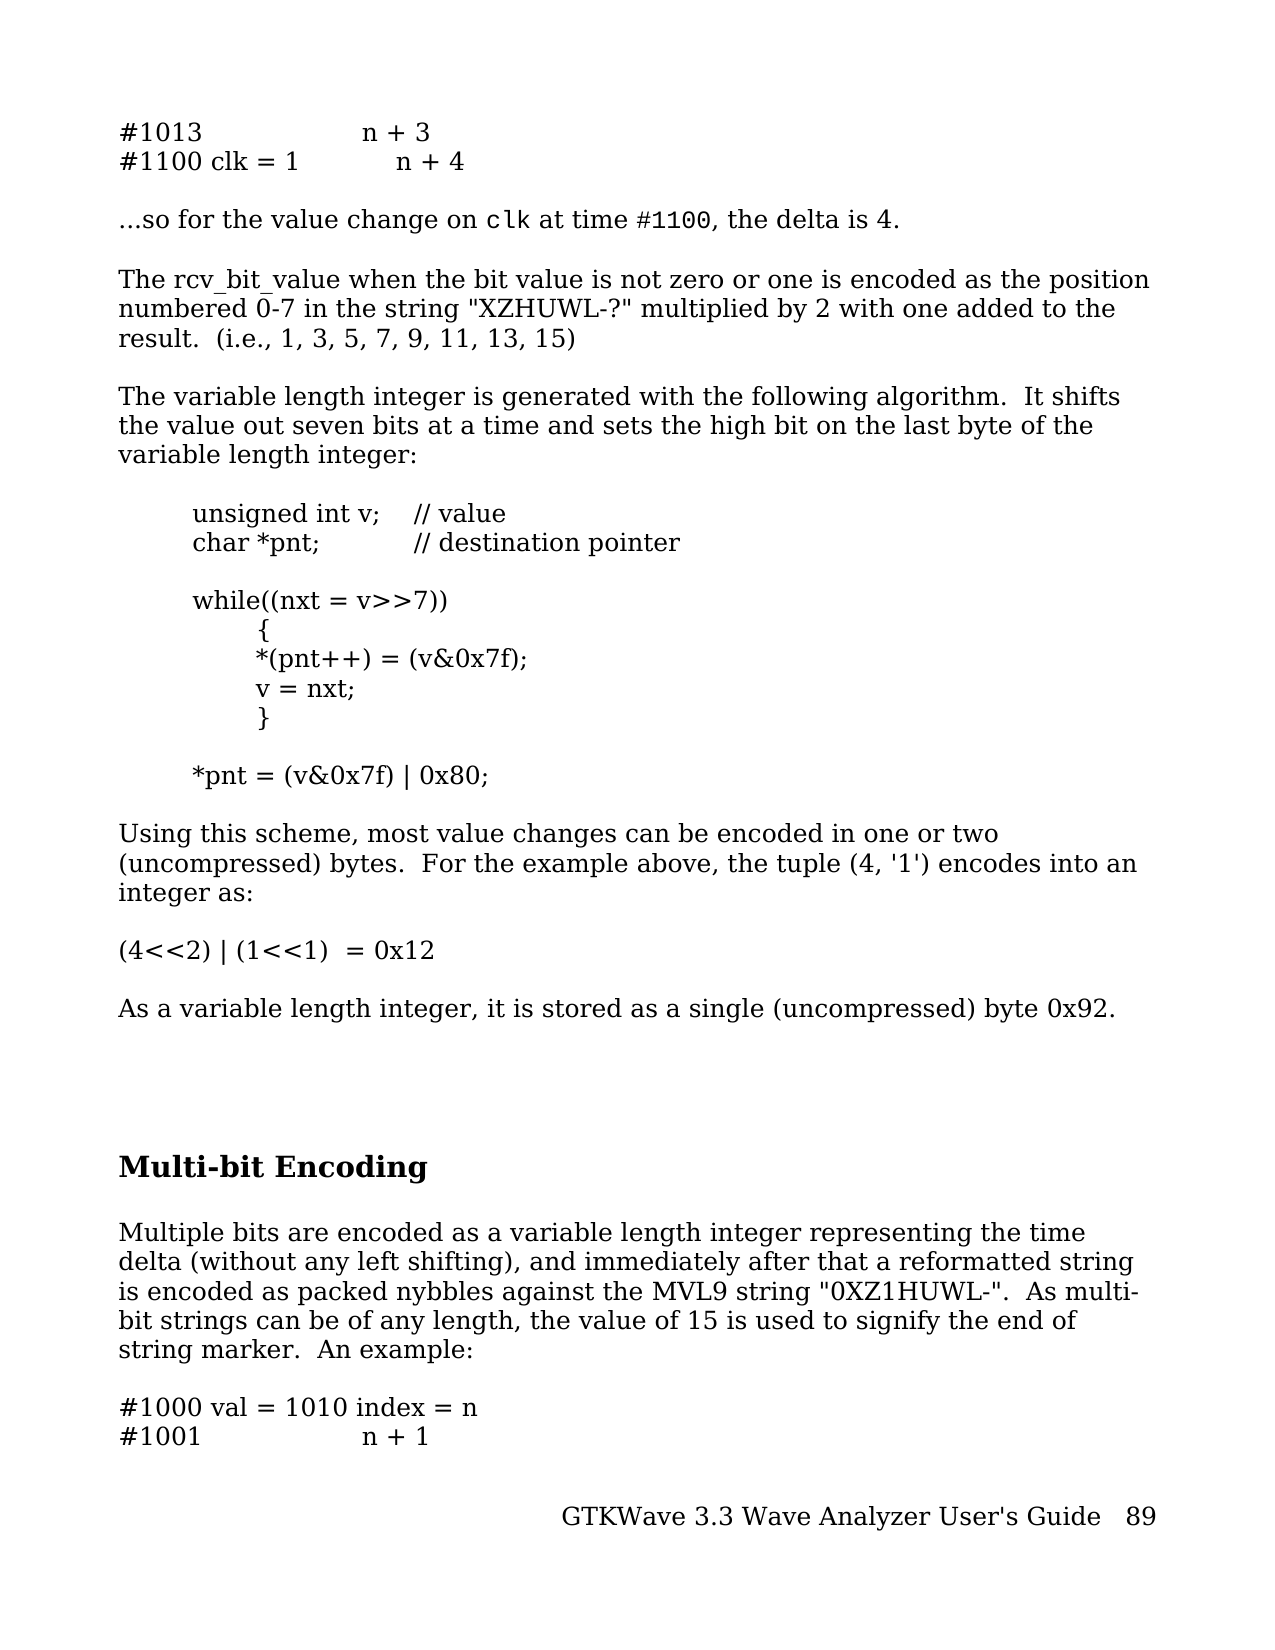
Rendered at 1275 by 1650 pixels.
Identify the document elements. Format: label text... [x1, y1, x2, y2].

text char *pnt; // destination pointer [118, 528, 1157, 557]
text v = nxt; [118, 674, 1157, 703]
text As a variable length integer, it is stored as a single (uncompressed) byte 0x92. [118, 995, 1157, 1024]
text Using this scheme, most value changes can be encoded in one or two (uncompressed) bytes. For the example above, the tuple (4, '1') encodes into an integer as: [118, 820, 1157, 907]
text ...so for the value change on clk at time #1100, the delta is 4. [118, 206, 1157, 236]
text *(pnt++) = (v&0x7f); [118, 645, 1157, 674]
text (4<<2) | (1<<1) = 0x12 [118, 936, 1157, 966]
text unsigned int v; // value [118, 499, 1157, 528]
text Multiple bits are encoded as a variable length integer representing the time delta (without any left shifting), and immediately after that a reformatted string is encoded as packed nybbles against the MVL9 string "0XZ1HUWL-". As multi-bit strings can be of any length, the value of 15 is used to signify the end of string marker. An example: [118, 1218, 1157, 1364]
text #1001 n + 1 [118, 1422, 1157, 1452]
text { [118, 616, 1157, 645]
text while((nxt = v>>7)) [118, 586, 1157, 616]
text #1100 clk = 1 n + 4 [118, 147, 1157, 176]
text #1013 n + 3 [118, 118, 1157, 147]
text } [118, 703, 1157, 732]
text Multi-bit Encoding [118, 1150, 1157, 1184]
text The variable length integer is generated with the following algorithm. It shifts the value out seven bits at a time and sets the high bit on the last byte of the variable length integer: [118, 382, 1157, 470]
text The rcv_bit_value when the bit value is not zero or one is encoded as the position numbered 0-7 in the string "XZHUWL-?" multiplied by 2 with one added to the result. (i.e., 1, 3, 5, 7, 9, 11, 13, 15) [118, 266, 1157, 353]
text *pnt = (v&0x7f) | 0x80; [118, 761, 1157, 791]
text #1000 val = 1010 index = n [118, 1393, 1157, 1422]
